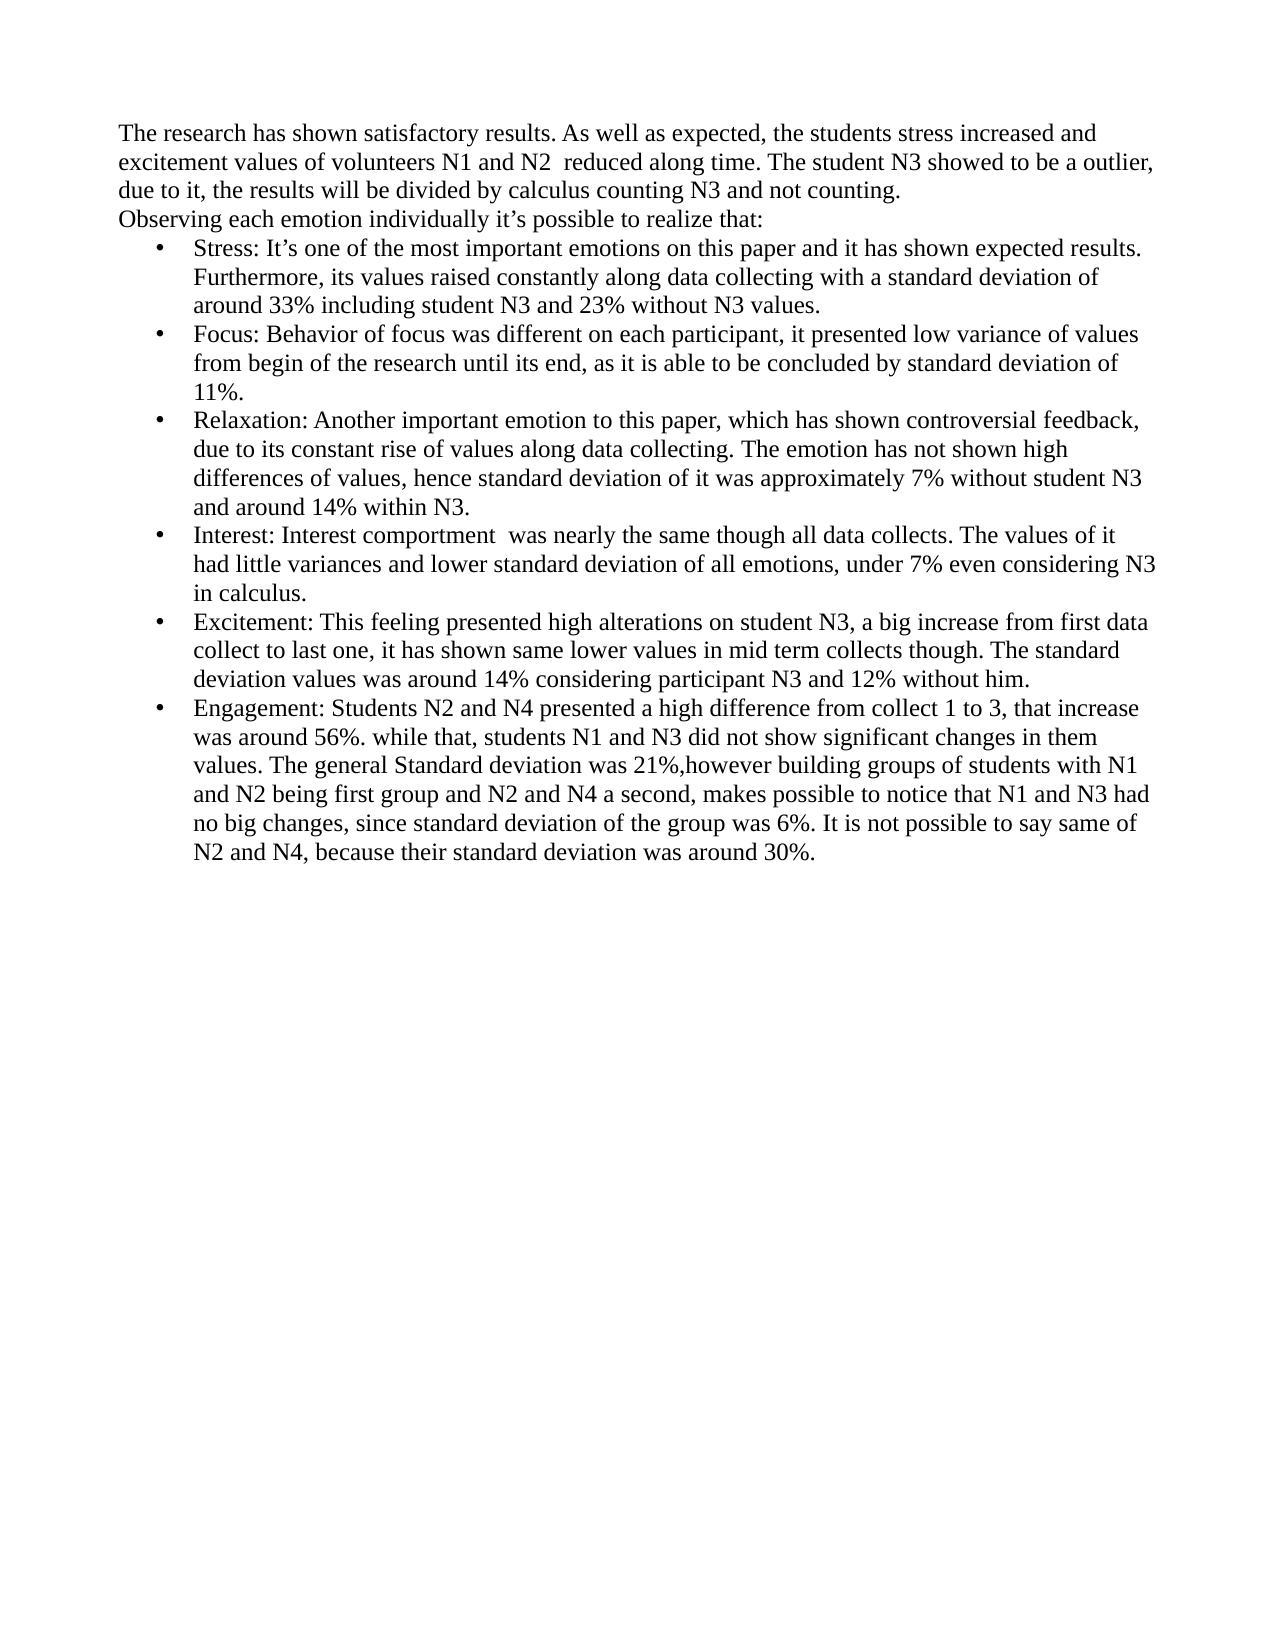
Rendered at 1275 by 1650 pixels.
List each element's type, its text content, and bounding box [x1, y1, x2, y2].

text Observing each emotion individually it’s possible to realize that: [118, 204, 1157, 233]
list Relaxation: Another important emotion to this paper, which has shown controversial feedback, due to its constant rise of values along data collecting. The emotion has not shown high differences of values, hence standard deviation of it was approximately 7% without student N3 and around 14% within N3. [156, 406, 1157, 521]
list Engagement: Students N2 and N4 presented a high difference from collect 1 to 3, that increase was around 56%. while that, students N1 and N3 did not show significant changes in them values. The general Standard deviation was 21%,however building groups of students with N1 and N2 being first group and N2 and N4 a second, makes possible to notice that N1 and N3 had no big changes, since standard deviation of the group was 6%. It is not possible to say same of N2 and N4, because their standard deviation was around 30%. [156, 693, 1157, 866]
list Excitement: This feeling presented high alterations on student N3, a big increase from first data collect to last one, it has shown same lower values in mid term collects though. The standard deviation values was around 14% considering participant N3 and 12% without him. [156, 607, 1157, 693]
list Focus: Behavior of focus was different on each participant, it presented low variance of values from begin of the research until its end, as it is able to be concluded by standard deviation of 11%. [156, 319, 1157, 406]
list Interest: Interest comportment was nearly the same though all data collects. The values of it had little variances and lower standard deviation of all emotions, under 7% even considering N3 in calculus. [156, 521, 1157, 607]
text The research has shown satisfactory results. As well as expected, the students stress increased and excitement values of volunteers N1 and N2 reduced along time. The student N3 showed to be a outlier, due to it, the results will be divided by calculus counting N3 and not counting. [118, 118, 1157, 204]
list Stress: It’s one of the most important emotions on this paper and it has shown expected results. Furthermore, its values raised constantly along data collecting with a standard deviation of around 33% including student N3 and 23% without N3 values. [156, 233, 1157, 319]
